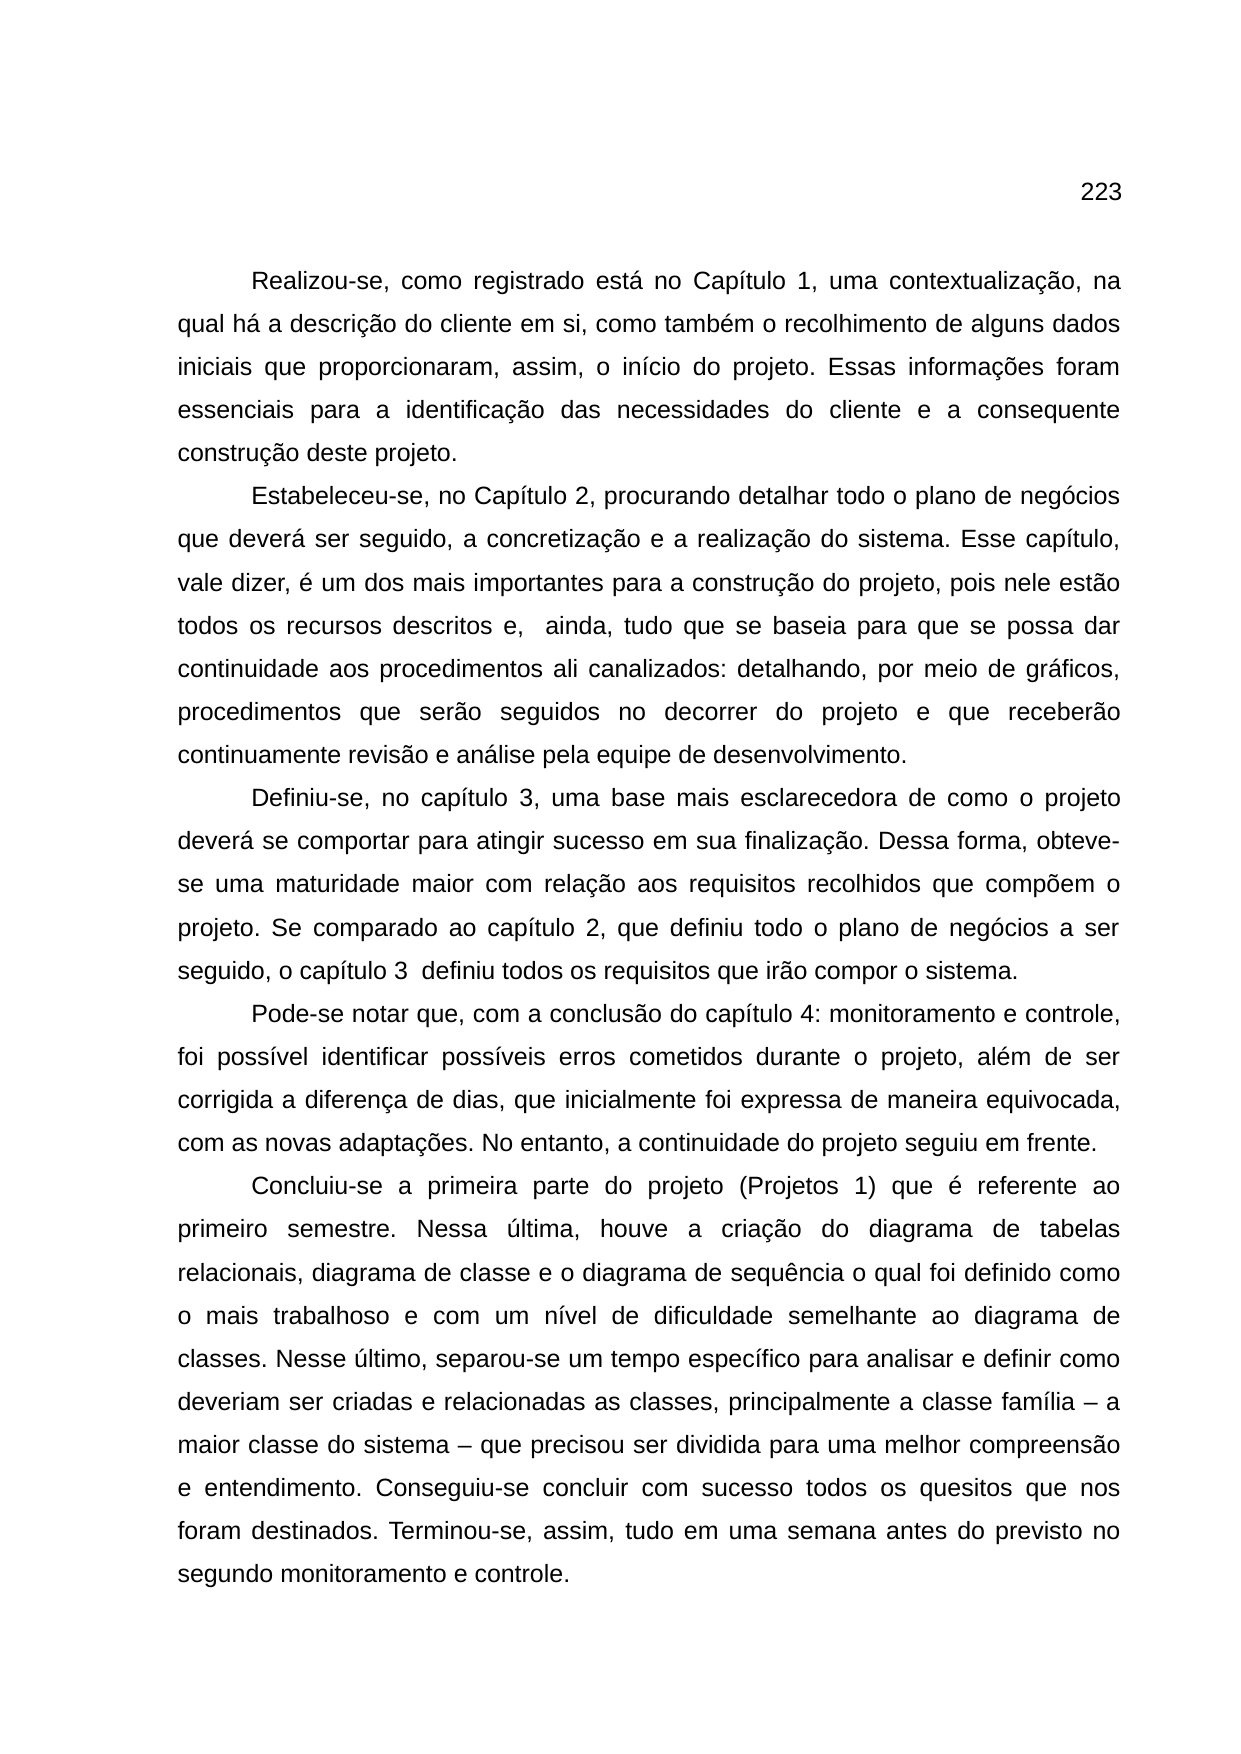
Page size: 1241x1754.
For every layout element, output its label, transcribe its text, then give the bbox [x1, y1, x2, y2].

text Estabeleceu-se, no Capítulo 2, procurando detalhar todo o plano de negócios que deverá ser seguido, a concretização e a realização do sistema. Esse capítulo, vale dizer, é um dos mais importantes para a construção do projeto, pois nele estão todos os recursos descritos e, ainda, tudo que se baseia para que se possa dar continuidade aos procedimentos ali canalizados: detalhando, por meio de gráficos, procedimentos que serão seguidos no decorrer do projeto e que receberão continuamente revisão e análise pela equipe de desenvolvimento. [177, 481, 1122, 769]
text Concluiu-se a primeira parte do projeto (Projetos 1) que é referente ao primeiro semestre. Nessa última, houve a criação do diagrama de tabelas relacionais, diagrama de classe e o diagrama de sequência o qual foi definido como o mais trabalhoso e com um nível de dificuldade semelhante ao diagrama de classes. Nesse último, separou-se um tempo específico para analisar e definir como deveriam ser criadas e relacionadas as classes, principalmente a classe família – a maior classe do sistema – que precisou ser dividida para uma melhor compreensão e entendimento. Conseguiu-se concluir com sucesso todos os quesitos que nos foram destinados. Terminou-se, assim, tudo em uma semana antes do previsto no segundo monitoramento e controle. [177, 1171, 1122, 1588]
text Realizou-se, como registrado está no Capítulo 1, uma contextualização, na qual há a descrição do cliente em si, como também o recolhimento de alguns dados iniciais que proporcionaram, assim, o início do projeto. Essas informações foram essenciais para a identificação das necessidades do cliente e a consequente construção deste projeto. [177, 266, 1122, 467]
text Pode-se notar que, com a conclusão do capítulo 4: monitoramento e controle, foi possível identificar possíveis erros cometidos durante o projeto, além de ser corrigida a diferença de dias, que inicialmente foi expressa de maneira equivocada, com as novas adaptações. No entanto, a continuidade do projeto seguiu em frente. [177, 999, 1122, 1157]
text Definiu-se, no capítulo 3, uma base mais esclarecedora de como o projeto deverá se comportar para atingir sucesso em sua finalização. Dessa forma, obteve-se uma maturidade maior com relação aos requisitos recolhidos que compõem o projeto. Se comparado ao capítulo 2, que definiu todo o plano de negócios a ser seguido, o capítulo 3 definiu todos os requisitos que irão compor o sistema. [177, 783, 1122, 984]
